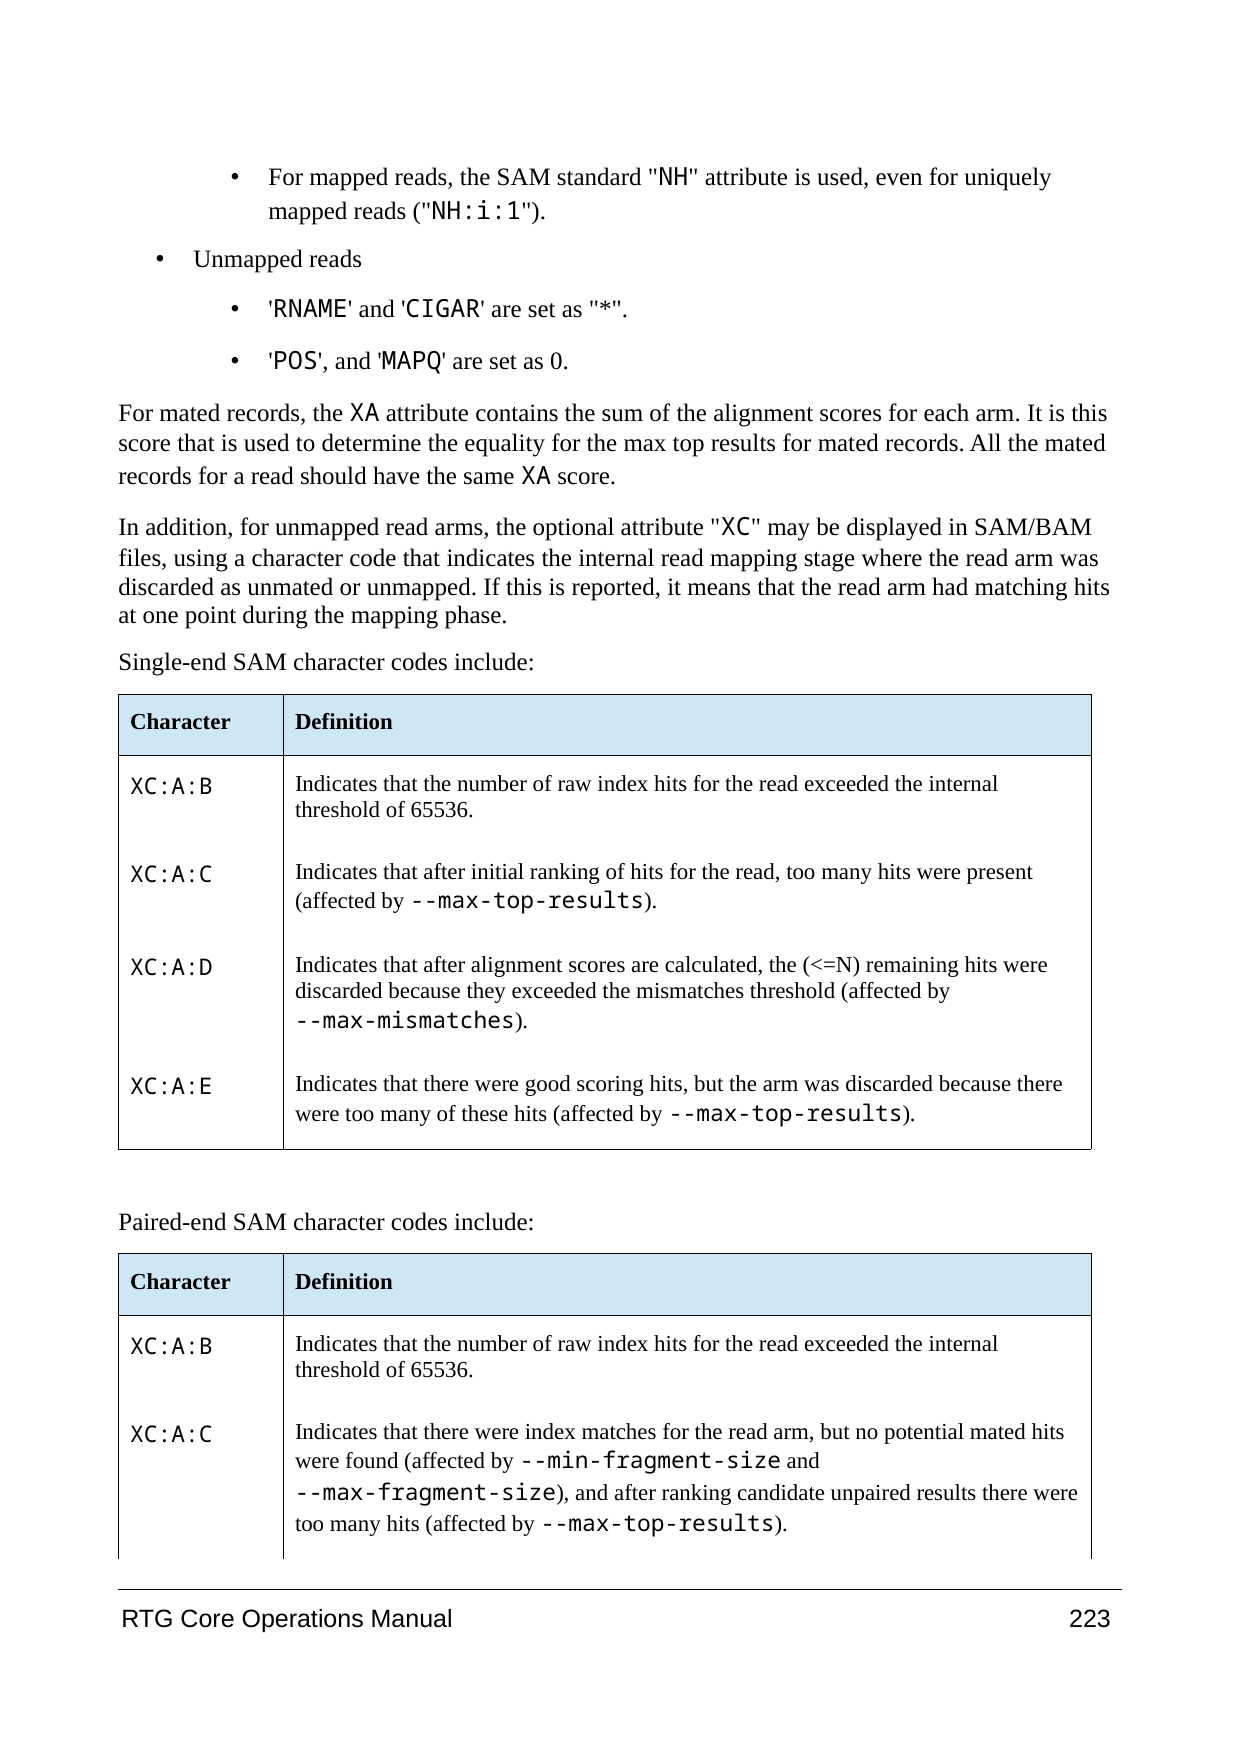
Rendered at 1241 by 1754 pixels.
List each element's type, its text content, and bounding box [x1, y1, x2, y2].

text For mated records, the XA attribute contains the sum of the alignment scores for each arm. It is this score that is used to determine the equality for the max top results for mated records. All the mated records for a read should have the same XA score. [118, 394, 1122, 491]
table_cell XC:A:B [119, 756, 283, 843]
table_cell Indicates that the number of raw index hits for the read exceeded the internal threshold of 65536. [284, 756, 1091, 843]
table_cell Indicates that after initial ranking of hits for the read, too many hits were present (affected by --max-top-results). [284, 844, 1091, 936]
list 'RNAME' and 'CIGAR' are set as "*". [231, 291, 1122, 325]
table_header Definition [284, 695, 1091, 755]
table_cell XC:A:C [119, 844, 283, 936]
table_cell Indicates that there were good scoring hits, but the arm was discarded because there were too many of these hits (affected by --max-top-results). [284, 1056, 1091, 1148]
list Unmapped reads [156, 244, 1122, 273]
table_cell Indicates that the number of raw index hits for the read exceeded the internal threshold of 65536. [284, 1316, 1091, 1403]
table_cell XC:A:B [119, 1316, 283, 1403]
table_header Character [119, 1254, 283, 1315]
table_header Character [119, 695, 283, 755]
list For mapped reads, the SAM standard "NH" attribute is used, even for uniquely mapped reads ("NH:i:1"). [231, 159, 1122, 227]
list 'POS', and 'MAPQ' are set as 0. [231, 343, 1122, 377]
text In addition, for unmapped read arms, the optional attribute "XC" may be displayed in SAM/BAM files, using a character code that indicates the internal read mapping stage where the read arm was discarded as unmated or unmapped. If this is reported, it means that the read arm had matching hits at one point during the mapping phase. [118, 509, 1122, 629]
text Paired-end SAM character codes include: [118, 1207, 1122, 1236]
table_cell XC:A:C [119, 1403, 283, 1559]
table_cell XC:A:D [119, 936, 283, 1056]
table_cell Indicates that there were index matches for the read arm, but no potential mated hits were found (affected by --min-fragment-size and --max-fragment-size), and after ranking candidate unpaired results there were too many hits (affected by --max-top-results). [284, 1403, 1091, 1559]
text Single-end SAM character codes include: [118, 647, 1122, 676]
table_header Definition [284, 1254, 1091, 1315]
table_cell Indicates that after alignment scores are calculated, the (<=N) remaining hits were discarded because they exceeded the mismatches threshold (affected by --max-mismatches). [284, 936, 1091, 1056]
table_cell XC:A:E [119, 1056, 283, 1148]
